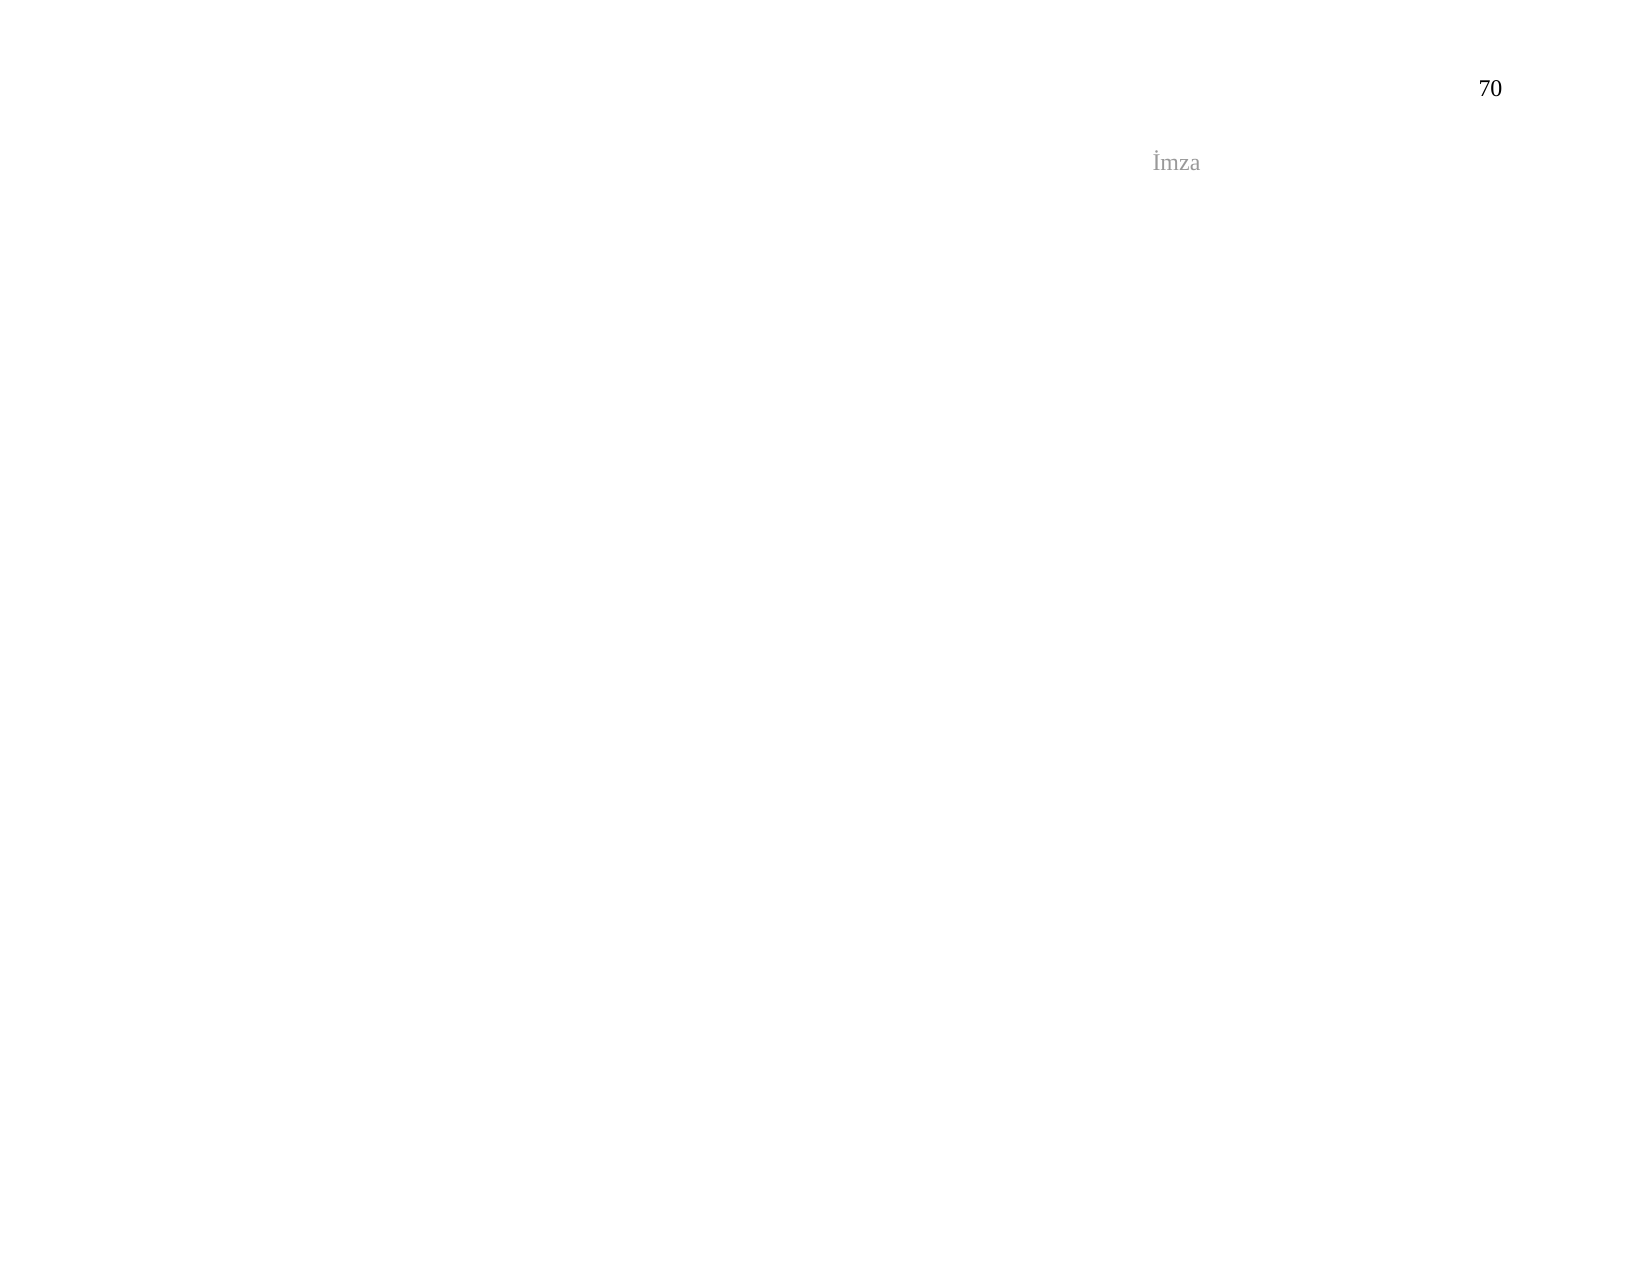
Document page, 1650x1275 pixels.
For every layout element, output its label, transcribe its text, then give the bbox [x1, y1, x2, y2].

table_cell İmza [830, 148, 1523, 175]
table_header [136, 148, 829, 175]
